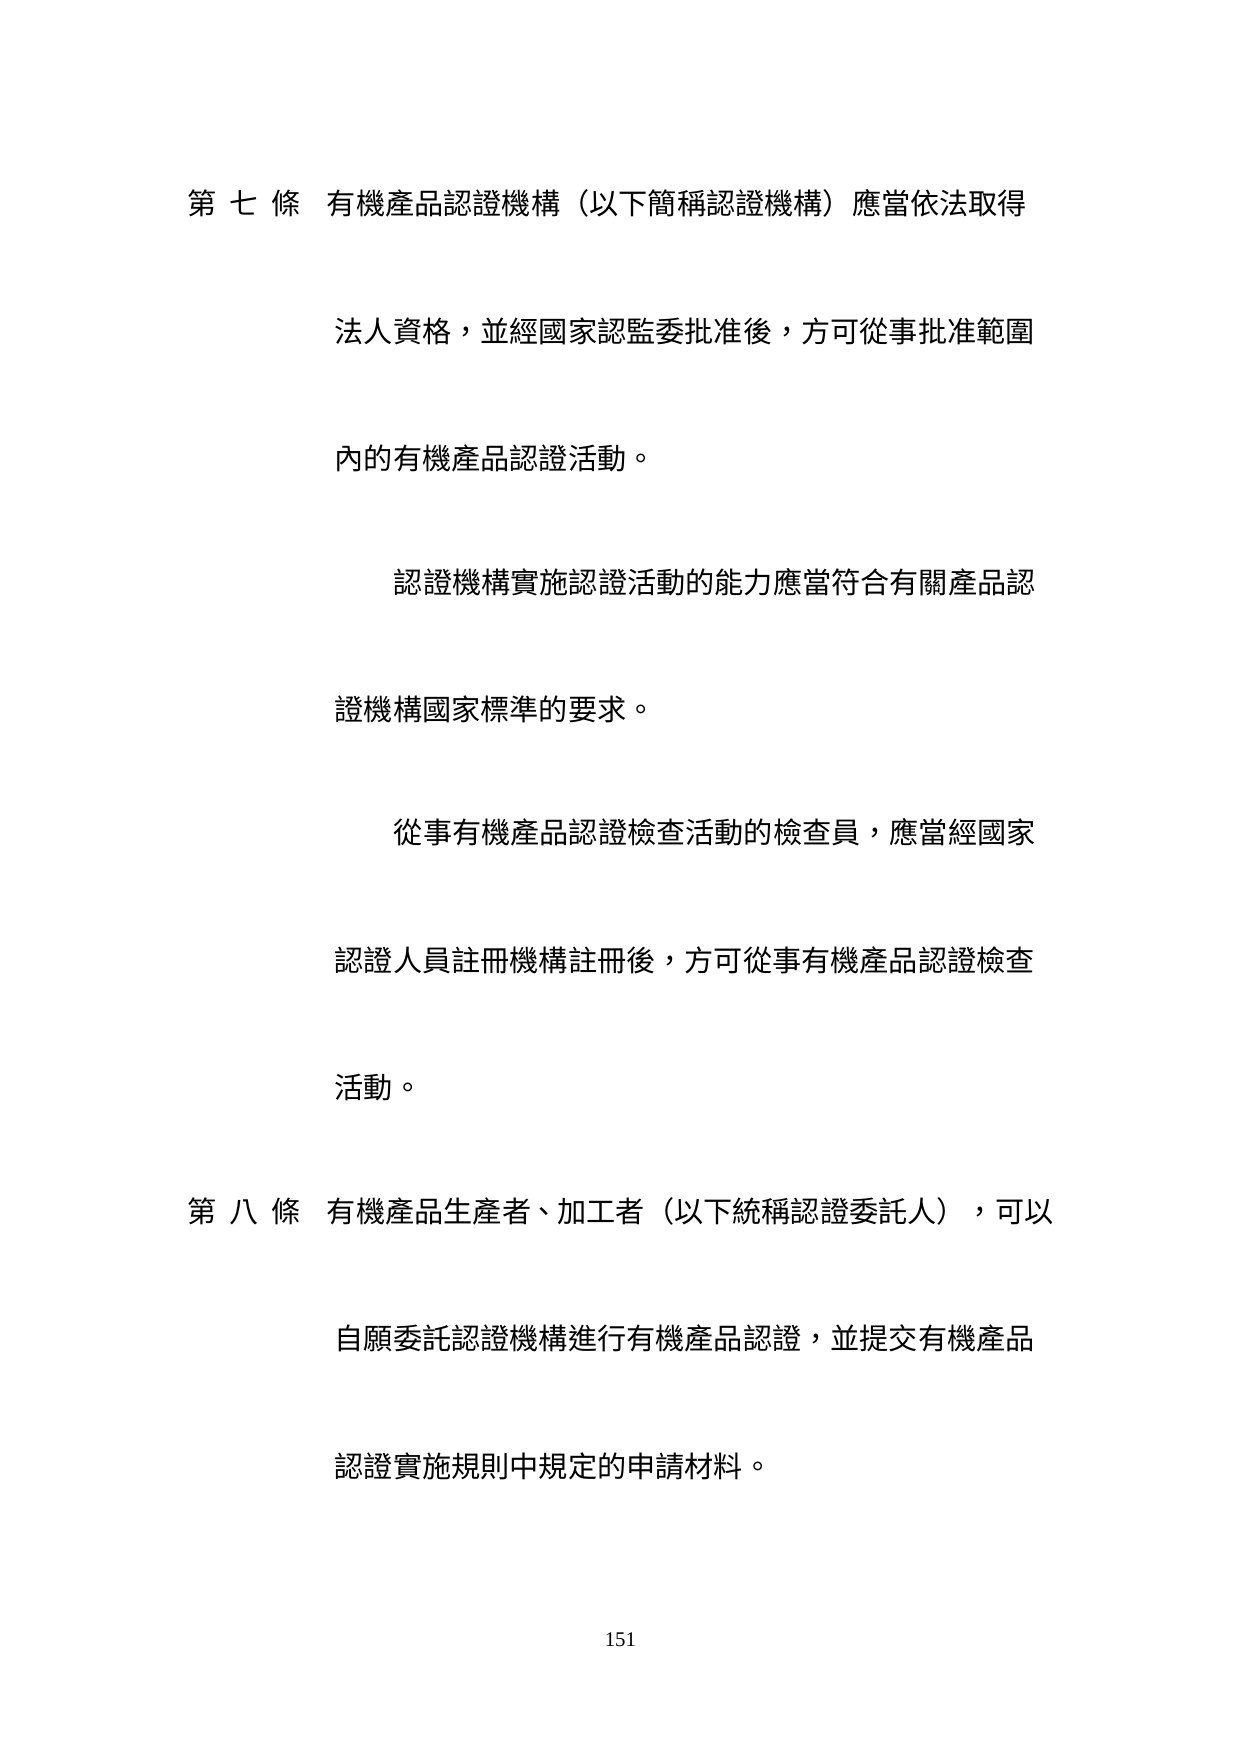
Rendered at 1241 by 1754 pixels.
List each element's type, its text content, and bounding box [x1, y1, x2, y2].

subtitle 第 八 條 有機產品生產者、加工者（以下統稱認證委託人），可以自願委託認證機構進行有機產品認證，並提交有機產品認證實施規則中規定的申請材料。 [187, 1172, 1053, 1502]
subtitle 從事有機產品認證檢查活動的檢查員，應當經國家認證人員註冊機構註冊後，方可從事有機產品認證檢查活動。 [334, 794, 1053, 1124]
subtitle 認證機構實施認證活動的能力應當符合有關產品認證機構國家標準的要求。 [334, 543, 1053, 745]
subtitle 第 七 條 有機產品認證機構（以下簡稱認證機構）應當依法取得法人資格，並經國家認監委批准後，方可從事批准範圍內的有機產品認證活動。 [187, 164, 1053, 494]
